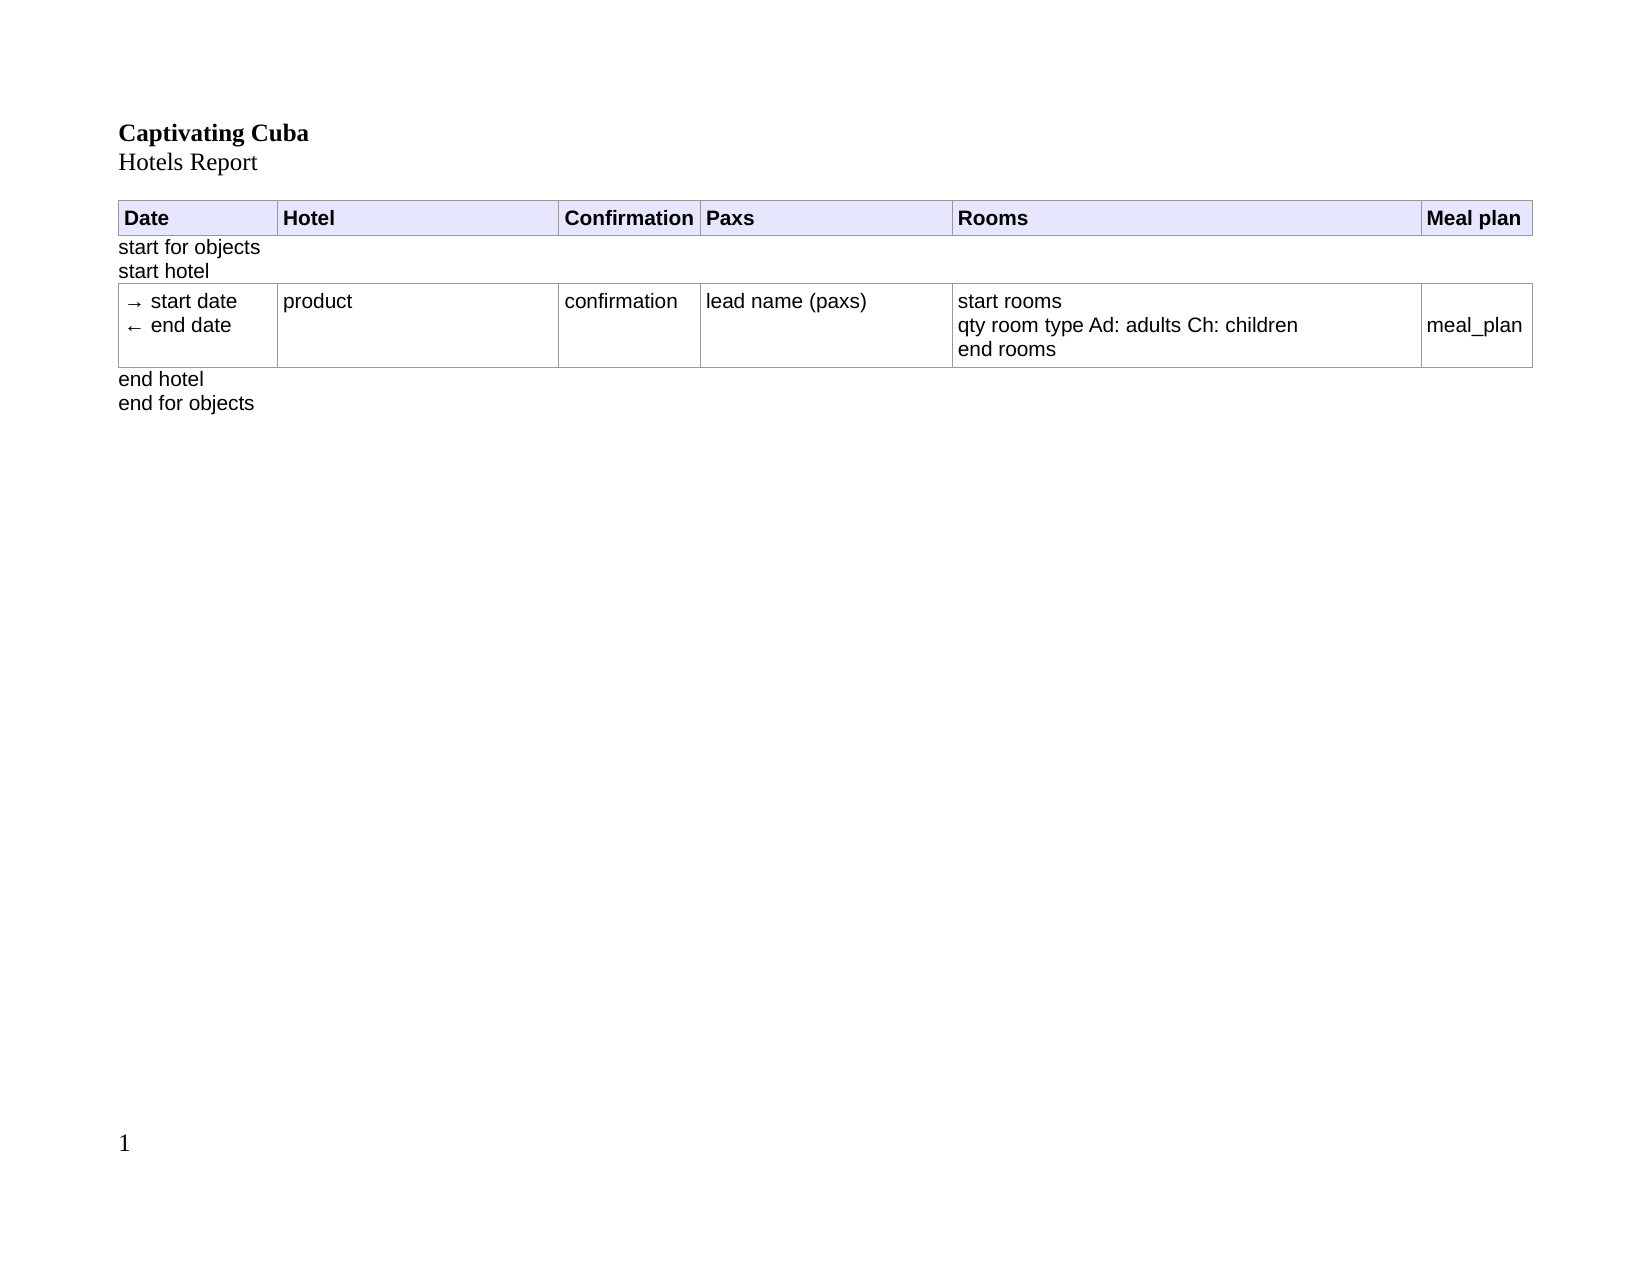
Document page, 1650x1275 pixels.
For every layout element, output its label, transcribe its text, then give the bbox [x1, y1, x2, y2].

table_header lead name (paxs) [701, 284, 952, 367]
text Hotels Report [118, 147, 1532, 176]
table_header Meal plan [1422, 201, 1532, 235]
table_header Hotel [278, 201, 558, 235]
text start hotel [118, 259, 1532, 283]
text Captivating Cuba [118, 118, 1532, 147]
table_header start rooms qty room type Ad: adults Ch: children end rooms [953, 284, 1421, 367]
text end hotel [118, 368, 1532, 391]
table_header meal_plan [1422, 284, 1532, 367]
table_header Rooms [953, 201, 1421, 235]
table_header Date [119, 201, 277, 235]
table_header product [278, 284, 558, 367]
table_header Confirmation [559, 201, 700, 235]
table_header Paxs [701, 201, 952, 235]
table_header confirmation [559, 284, 700, 367]
table_header → start date ← end date [119, 284, 277, 367]
text start for objects [118, 236, 1532, 259]
text end for objects [118, 391, 1532, 414]
